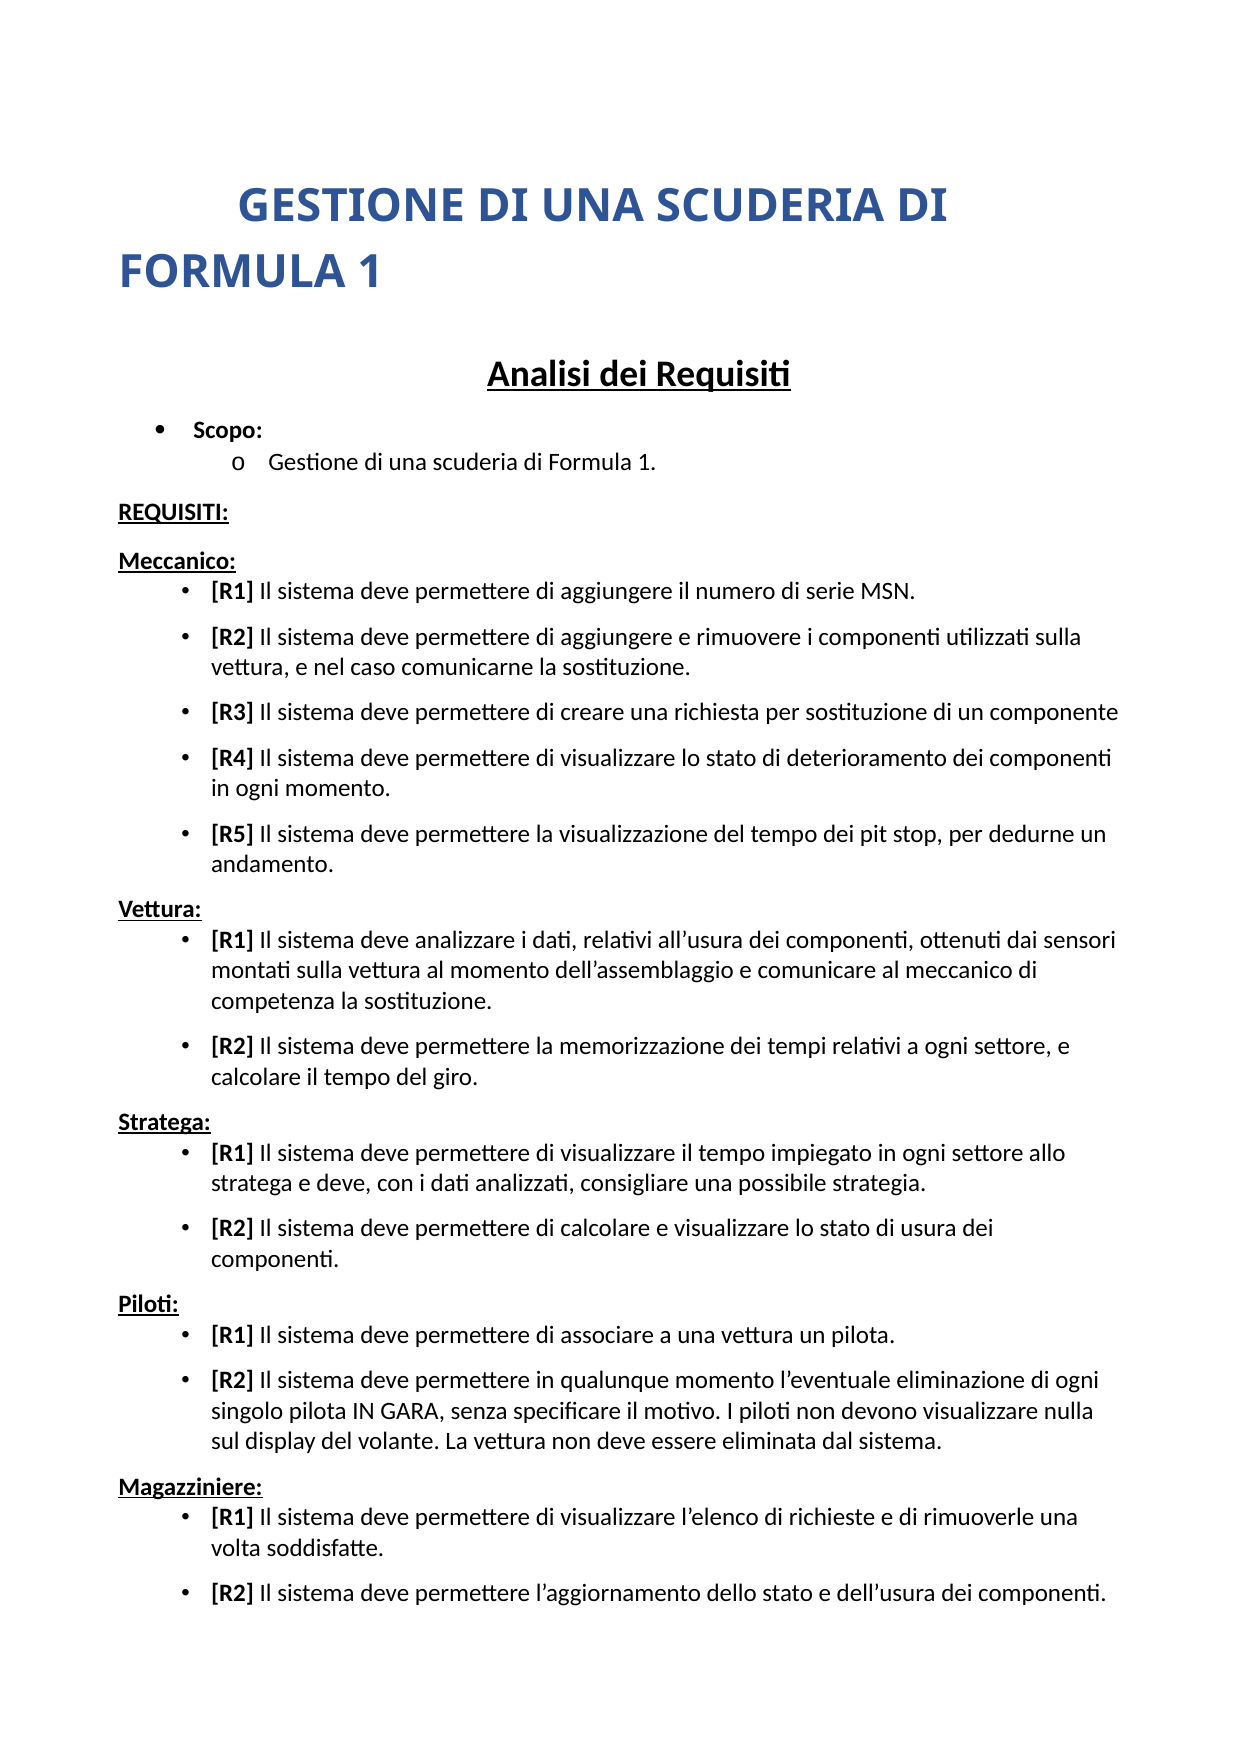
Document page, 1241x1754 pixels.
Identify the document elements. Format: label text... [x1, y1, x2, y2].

list [R3] Il sistema deve permettere di creare una richiesta per sostituzione di un componente [181, 697, 1122, 727]
list Gestione di una scuderia di Formula 1. [231, 446, 1122, 478]
list [R5] Il sistema deve permettere la visualizzazione del tempo dei pit stop, per dedurne un andamento. [181, 818, 1122, 879]
list [R1] Il sistema deve permettere di visualizzare il tempo impiegato in ogni settore allo stratega e deve, con i dati analizzati, consigliare una possibile strategia. [181, 1137, 1122, 1198]
text Vettura: [118, 893, 1122, 924]
list [R4] Il sistema deve permettere di visualizzare lo stato di deterioramento dei componenti in ogni momento. [181, 742, 1122, 803]
list [R2] Il sistema deve permettere di calcolare e visualizzare lo stato di usura dei componenti. [181, 1213, 1122, 1274]
text REQUISITI: [118, 496, 1122, 527]
list [R2] Il sistema deve permettere la memorizzazione dei tempi relativi a ogni settore, e calcolare il tempo del giro. [181, 1030, 1122, 1091]
list [R1] Il sistema deve permettere di visualizzare l’elenco di richieste e di rimuoverle una volta soddisfatte. [181, 1501, 1122, 1562]
list [R1] Il sistema deve analizzare i dati, relativi all’usura dei componenti, ottenuti dai sensori montati sulla vettura al momento dell’assemblaggio e comunicare al meccanico di competenza la sostituzione. [181, 924, 1122, 1016]
list Scopo: [156, 414, 1122, 445]
list [R1] Il sistema deve permettere di aggiungere il numero di serie MSN. [181, 575, 1122, 606]
text Piloti: [118, 1288, 1122, 1319]
text Magazziniere: [118, 1471, 1122, 1501]
list [R2] Il sistema deve permettere di aggiungere e rimuovere i componenti utilizzati sulla vettura, e nel caso comunicarne la sostituzione. [181, 621, 1122, 682]
text Meccanico: [118, 545, 1122, 575]
list [R2] Il sistema deve permettere in qualunque momento l’eventuale eliminazione di ogni singolo pilota IN GARA, senza specificare il motivo. I piloti non devono visualizzare nulla sul display del volante. La vettura non deve essere eliminata dal sistema. [181, 1364, 1122, 1456]
subtitle GESTIONE DI UNA SCUDERIA DI FORMULA 1 [118, 173, 1122, 300]
list [R2] Il sistema deve permettere l’aggiornamento dello stato e dell’usura dei componenti. [181, 1577, 1122, 1607]
list [R1] Il sistema deve permettere di associare a una vettura un pilota. [181, 1319, 1122, 1349]
text Analisi dei Requisiti [413, 349, 1122, 395]
text Stratega: [118, 1106, 1122, 1137]
